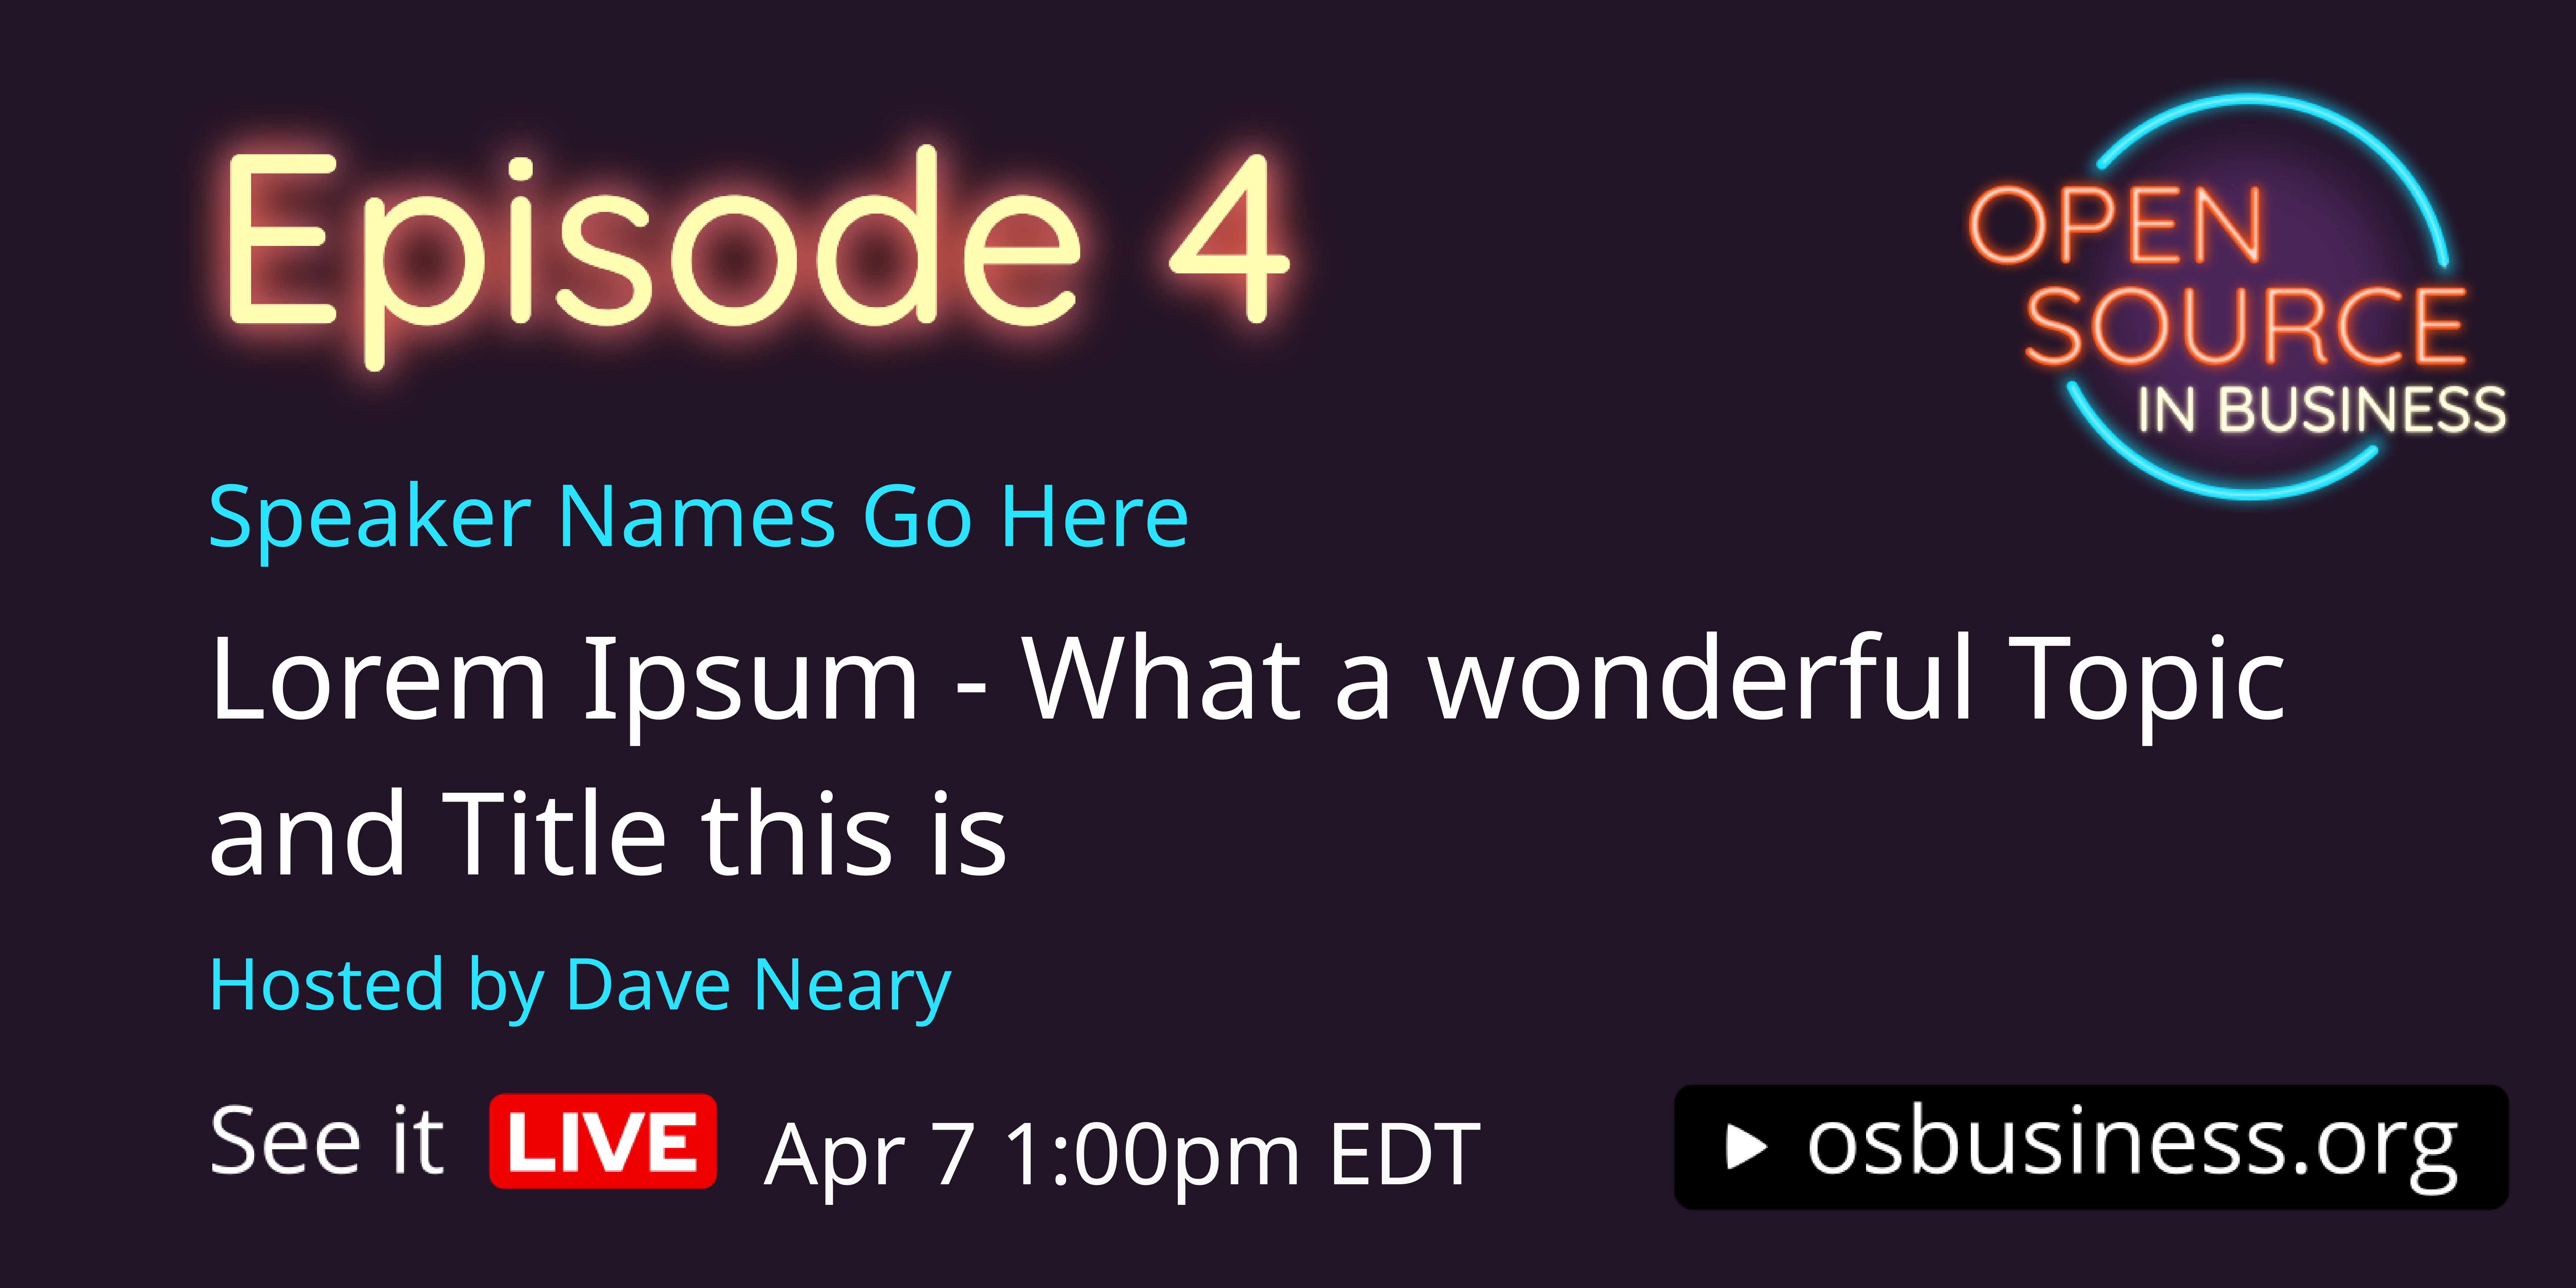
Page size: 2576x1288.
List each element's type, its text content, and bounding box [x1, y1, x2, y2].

text_box Apr 7 1:00pm EDT [758, 1090, 1841, 1196]
text_box Speaker Names Go Here [201, 452, 1837, 558]
picture [0, 0, 2576, 1288]
text_box Hosted by Dave Neary [201, 930, 1837, 1020]
text_box Lorem Ipsum - What a wonderful Topic and Title this is [201, 594, 2443, 868]
